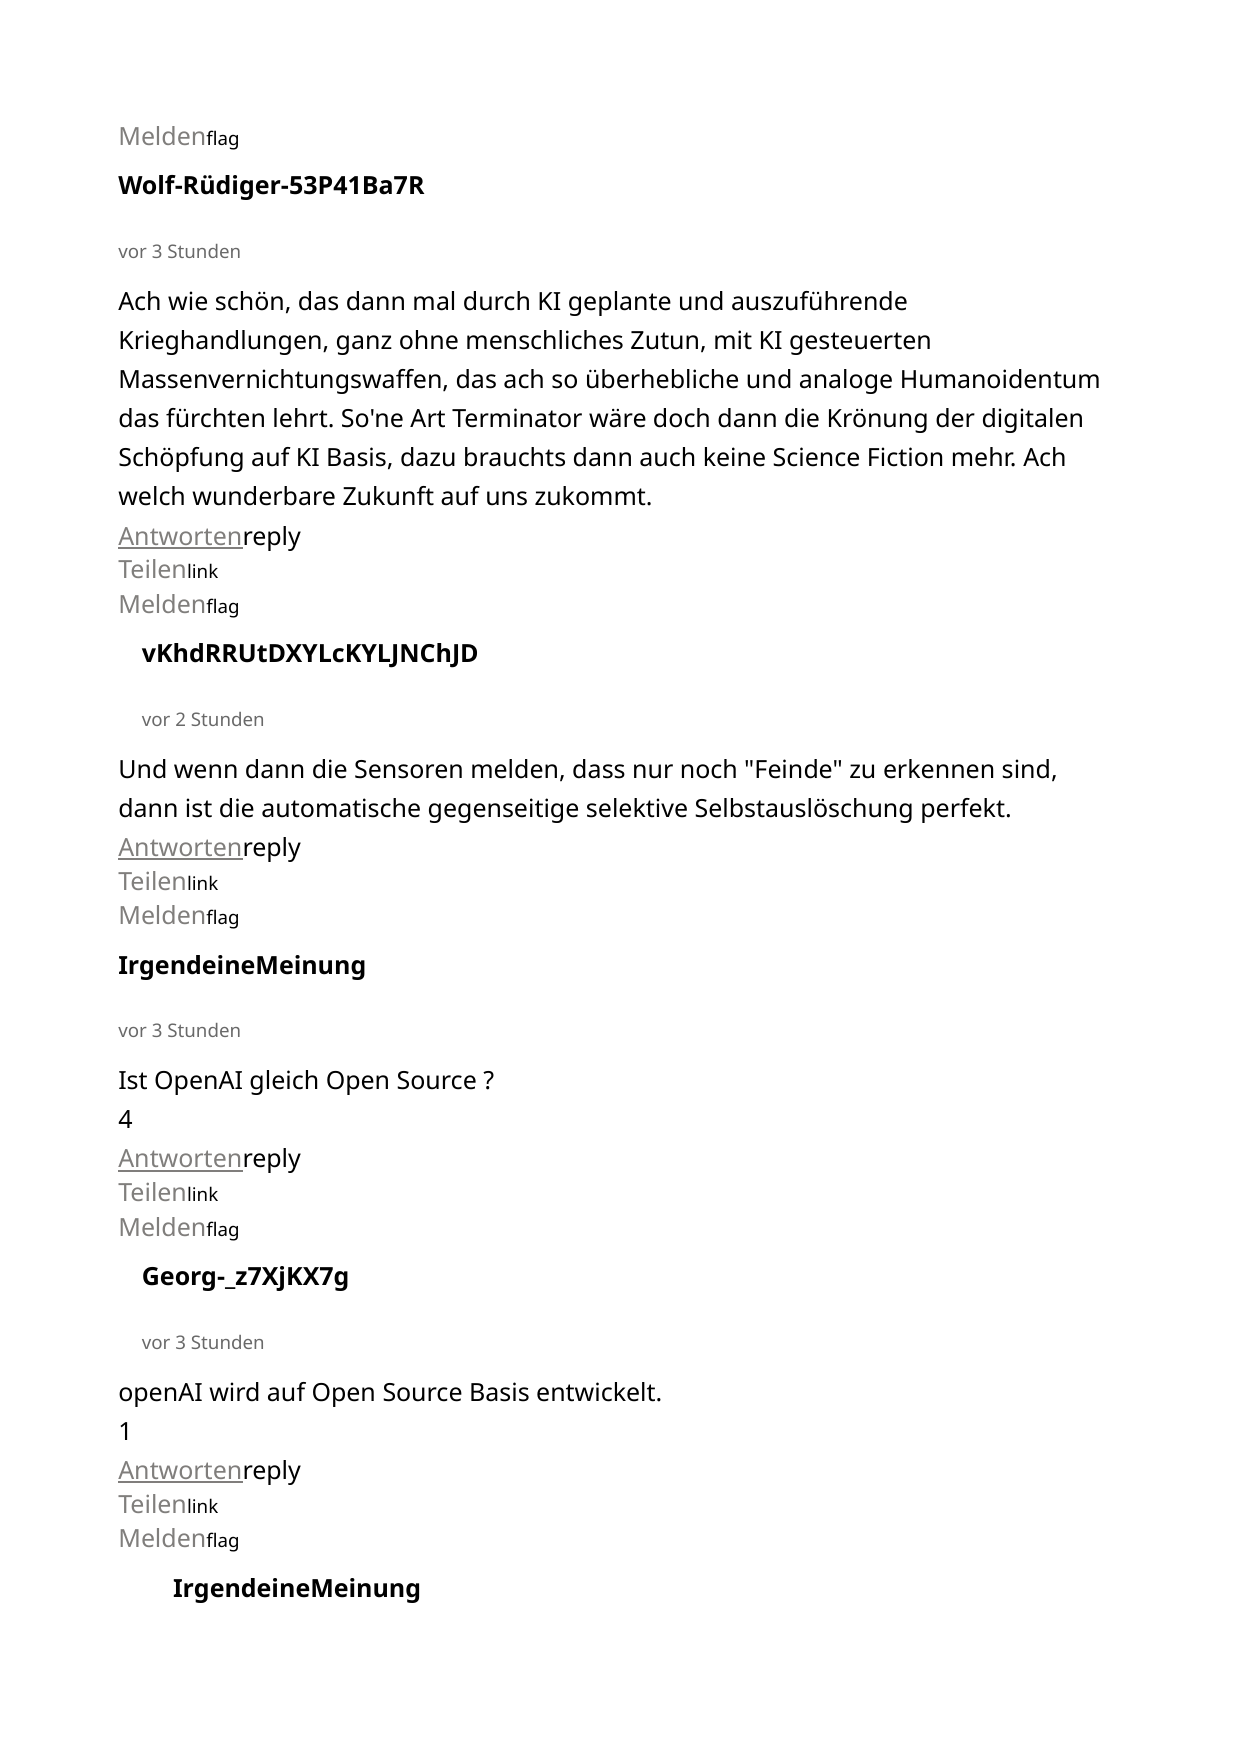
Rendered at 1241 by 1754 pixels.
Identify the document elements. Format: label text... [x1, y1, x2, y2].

text Meldenflag [118, 1521, 1122, 1555]
text Ach wie schön, das dann mal durch KI geplante und auszuführende Krieghandlungen, ganz ohne menschliches Zutun, mit KI gesteuerten Massenvernichtungswaffen, das ach so überhebliche und analoge Humanoidentum das fürchten lehrt. So'ne Art Terminator wäre doch dann die Krönung der digitalen Schöpfung auf KI Basis, dazu brauchts dann auch keine Science Fiction mehr. Ach welch wunderbare Zukunft auf uns zukommt. [118, 283, 1122, 513]
text Ist OpenAI gleich Open Source ? [118, 1063, 1122, 1097]
text 4 [118, 1102, 1122, 1136]
text Meldenflag [118, 586, 1122, 620]
text Teilenlink [118, 1175, 1122, 1209]
text Und wenn dann die Sensoren melden, dass nur noch "Feinde" zu erkennen sind, dann ist die automatische gegenseitige selektive Selbstauslöschung perfekt. [118, 751, 1122, 824]
text vor 3 Stunden [118, 238, 1117, 264]
text vKhdRRUtDXYLcKYLJNChJD [142, 636, 1114, 670]
text Antwortenreply [118, 829, 1122, 864]
text Meldenflag [118, 898, 1122, 932]
text Antwortenreply [118, 518, 1122, 552]
text Meldenflag [118, 1209, 1122, 1243]
text vor 3 Stunden [142, 1329, 1117, 1355]
text Antwortenreply [118, 1141, 1122, 1175]
text Teilenlink [118, 1487, 1122, 1521]
text openAI wird auf Open Source Basis entwickelt. [118, 1374, 1122, 1408]
text Meldenflag [118, 118, 1122, 152]
text IrgendeineMeinung [173, 1570, 1114, 1604]
text 1 [118, 1413, 1122, 1447]
text vor 3 Stunden [118, 1018, 1117, 1043]
text Teilenlink [118, 864, 1122, 898]
text IrgendeineMeinung [118, 947, 1114, 981]
text Georg-_z7XjKX7g [142, 1259, 1114, 1293]
text Wolf-Rüdiger-53P41Ba7R [118, 168, 1114, 202]
text vor 2 Stunden [142, 706, 1117, 732]
text Teilenlink [118, 552, 1122, 586]
text Antwortenreply [118, 1452, 1122, 1487]
